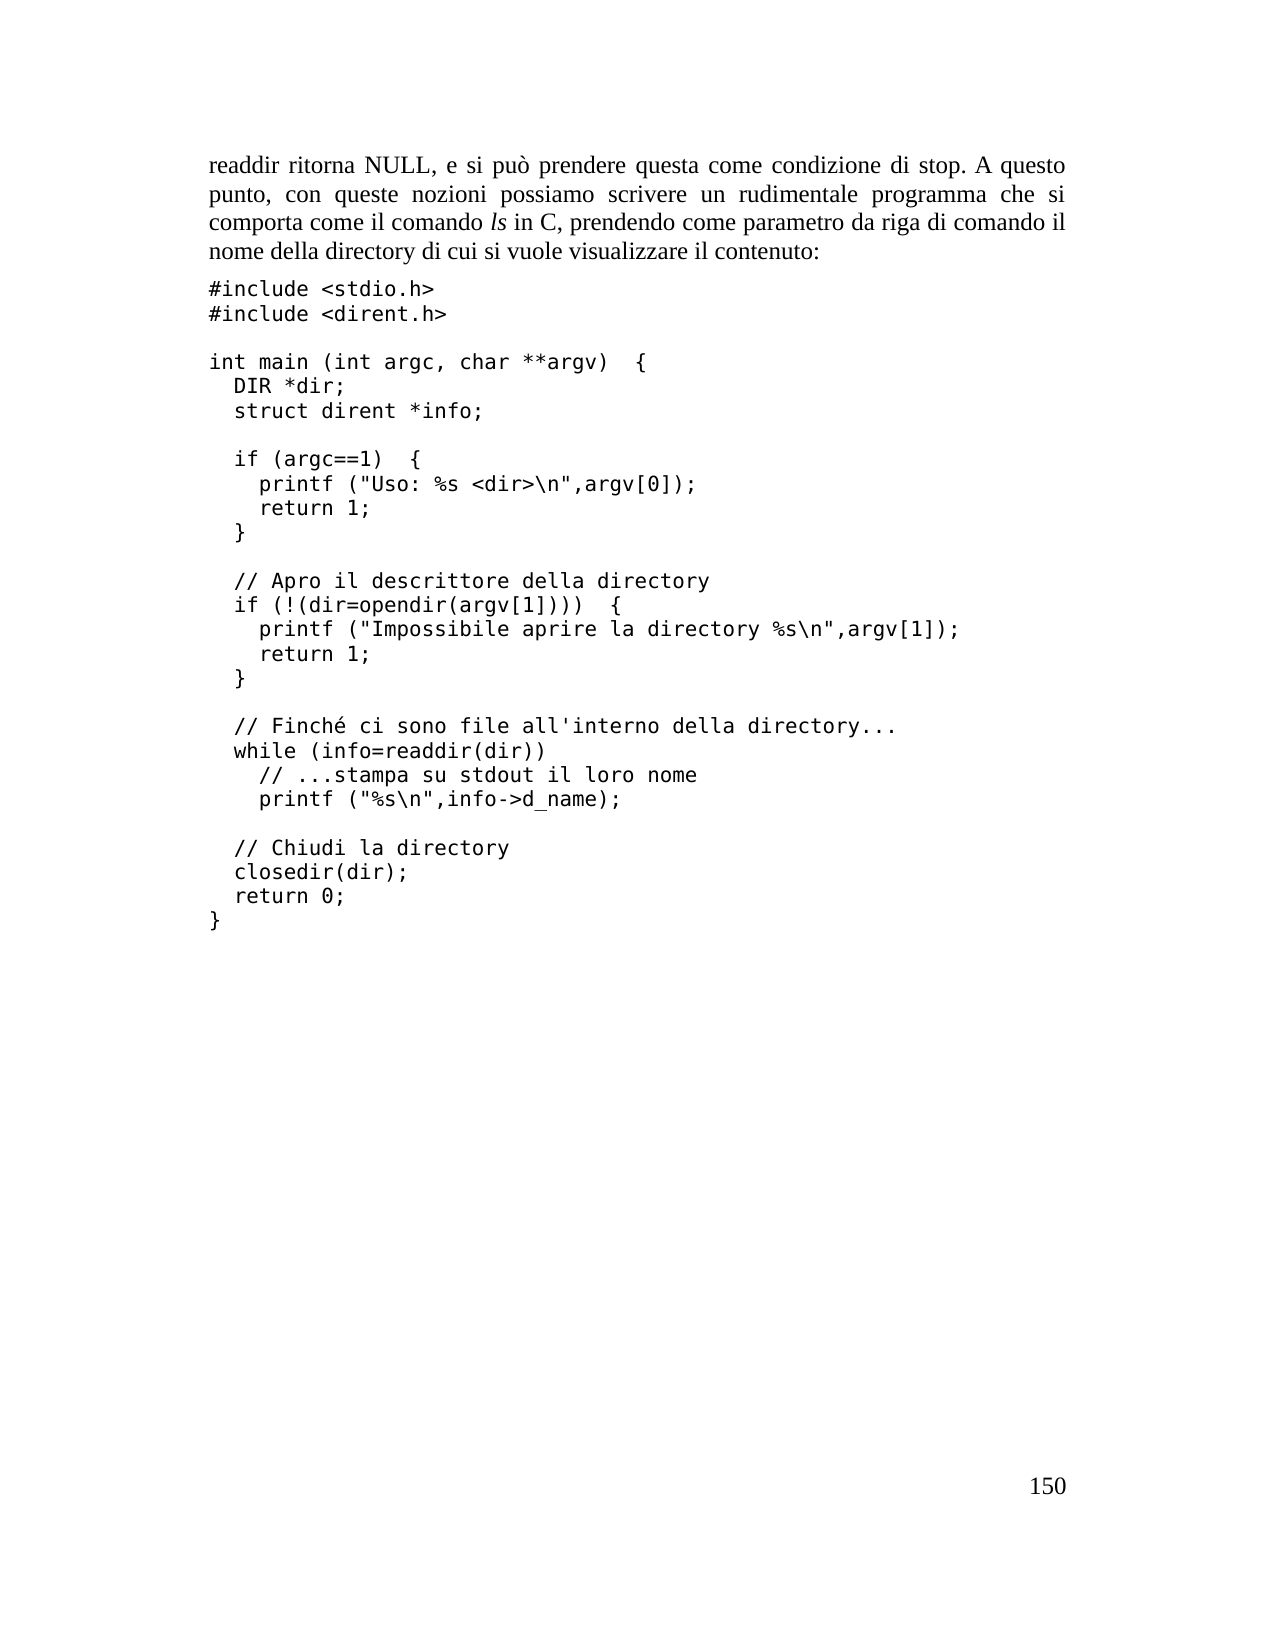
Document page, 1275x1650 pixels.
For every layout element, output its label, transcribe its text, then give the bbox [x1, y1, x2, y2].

text printf ("Impossibile aprire la directory %s\n",argv[1]); [208, 617, 1066, 642]
text readdir ritorna NULL, e si può prendere questa come condizione di stop. A questo punto, con queste nozioni possiamo scrivere un rudimentale programma che si comporta come il comando ls in C, prendendo come parametro da riga di comando il nome della directory di cui si vuole visualizzare il contenuto: [208, 150, 1066, 265]
text } [208, 908, 1066, 933]
text closedir(dir); [208, 860, 1066, 884]
text // Finché ci sono file all'interno della directory... [208, 714, 1066, 739]
text // Apro il descrittore della directory [208, 569, 1066, 593]
text DIR *dir; [208, 374, 1066, 399]
text #include <dirent.h> [208, 302, 1066, 326]
text printf ("Uso: %s <dir>\n",argv[0]); [208, 472, 1066, 496]
text } [208, 520, 1066, 544]
text // Chiudi la directory [208, 836, 1066, 860]
text return 1; [208, 496, 1066, 520]
text if (!(dir=opendir(argv[1]))) { [208, 593, 1066, 617]
text printf ("%s\n",info->d_name); [208, 787, 1066, 811]
text #include <stdio.h> [208, 277, 1066, 302]
text } [208, 666, 1066, 690]
text return 0; [208, 884, 1066, 908]
text if (argc==1) { [208, 447, 1066, 472]
text while (info=readdir(dir)) [208, 739, 1066, 763]
text int main (int argc, char **argv) { [208, 350, 1066, 374]
text // ...stampa su stdout il loro nome [208, 763, 1066, 787]
text return 1; [208, 642, 1066, 666]
text struct dirent *info; [208, 399, 1066, 423]
